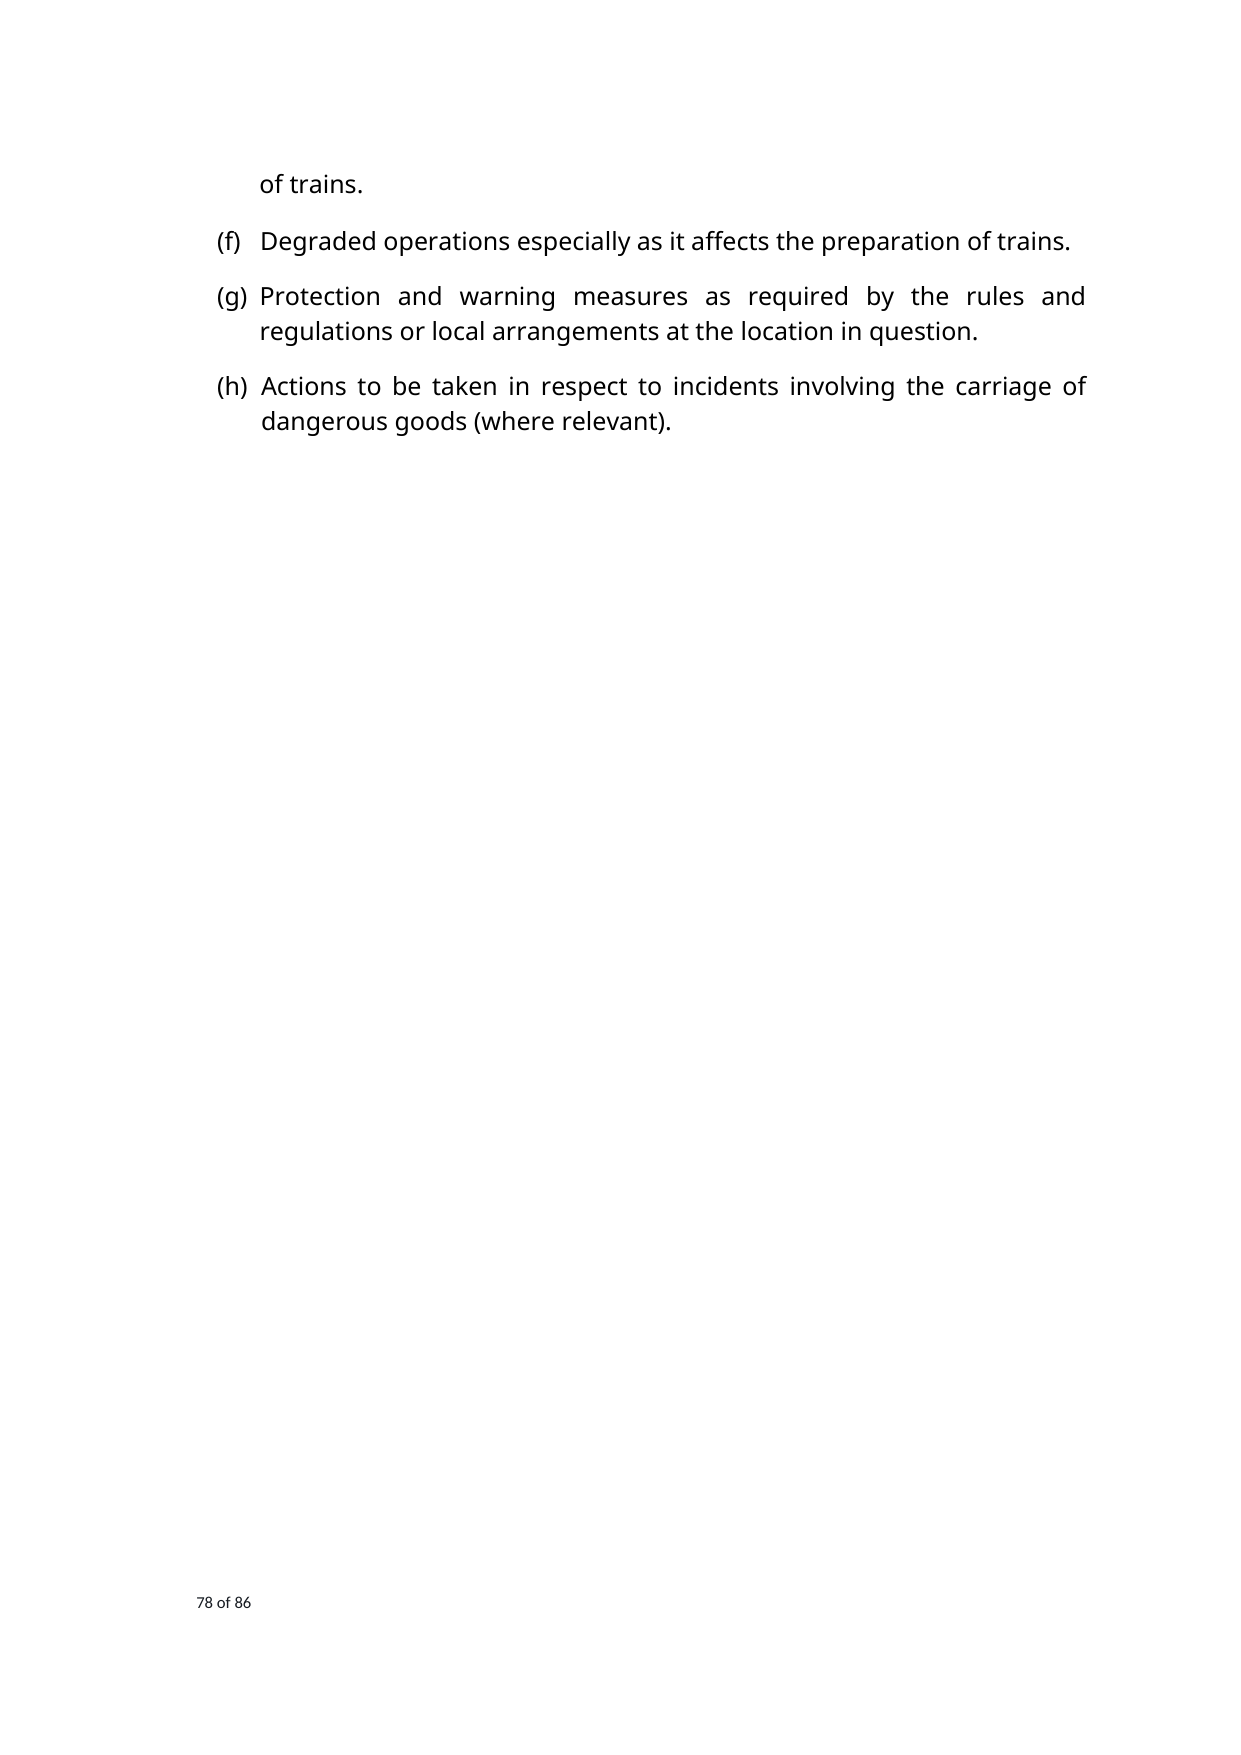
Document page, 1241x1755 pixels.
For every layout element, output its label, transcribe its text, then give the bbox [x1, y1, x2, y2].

table_header (h) [210, 353, 252, 440]
table_header (g) [210, 263, 251, 350]
table_header Degraded operations especially as it affects the preparation of trains. [253, 208, 1090, 260]
table_header Protection and warning measures as required by the rules and regulations or local arrangements at the location in question. [252, 263, 1090, 350]
table_header Actions to be taken in respect to incidents involving the carriage of dangerous goods (where relevant). [254, 353, 1090, 440]
table_header of trains. [252, 152, 1090, 204]
table_header (f) [210, 208, 252, 260]
table_header [210, 152, 251, 204]
